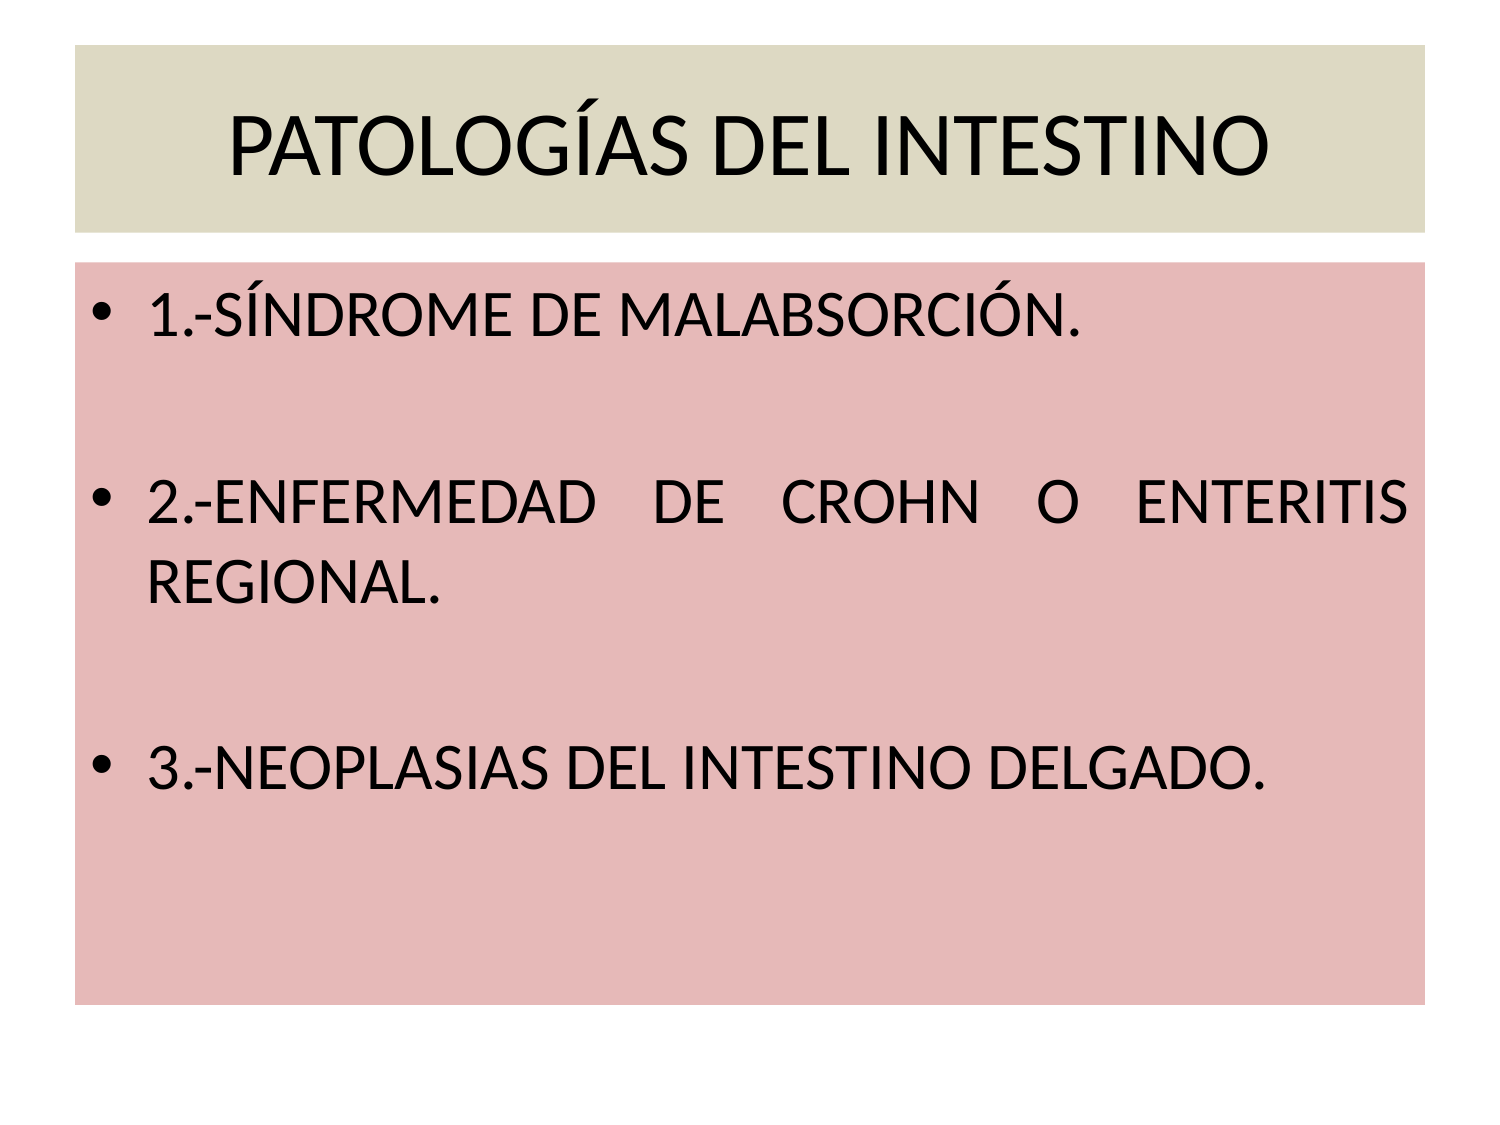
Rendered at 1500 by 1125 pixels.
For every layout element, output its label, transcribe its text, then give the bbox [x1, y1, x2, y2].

list 1.-SÍNDROME DE MALABSORCIÓN. 2.-ENFERMEDAD DE CROHN O ENTERITIS REGIONAL. 3.-NEOPLASIAS DEL INTESTINO DELGADO. [75, 262, 1425, 1005]
title PATOLOGÍAS DEL INTESTINO [75, 45, 1425, 233]
